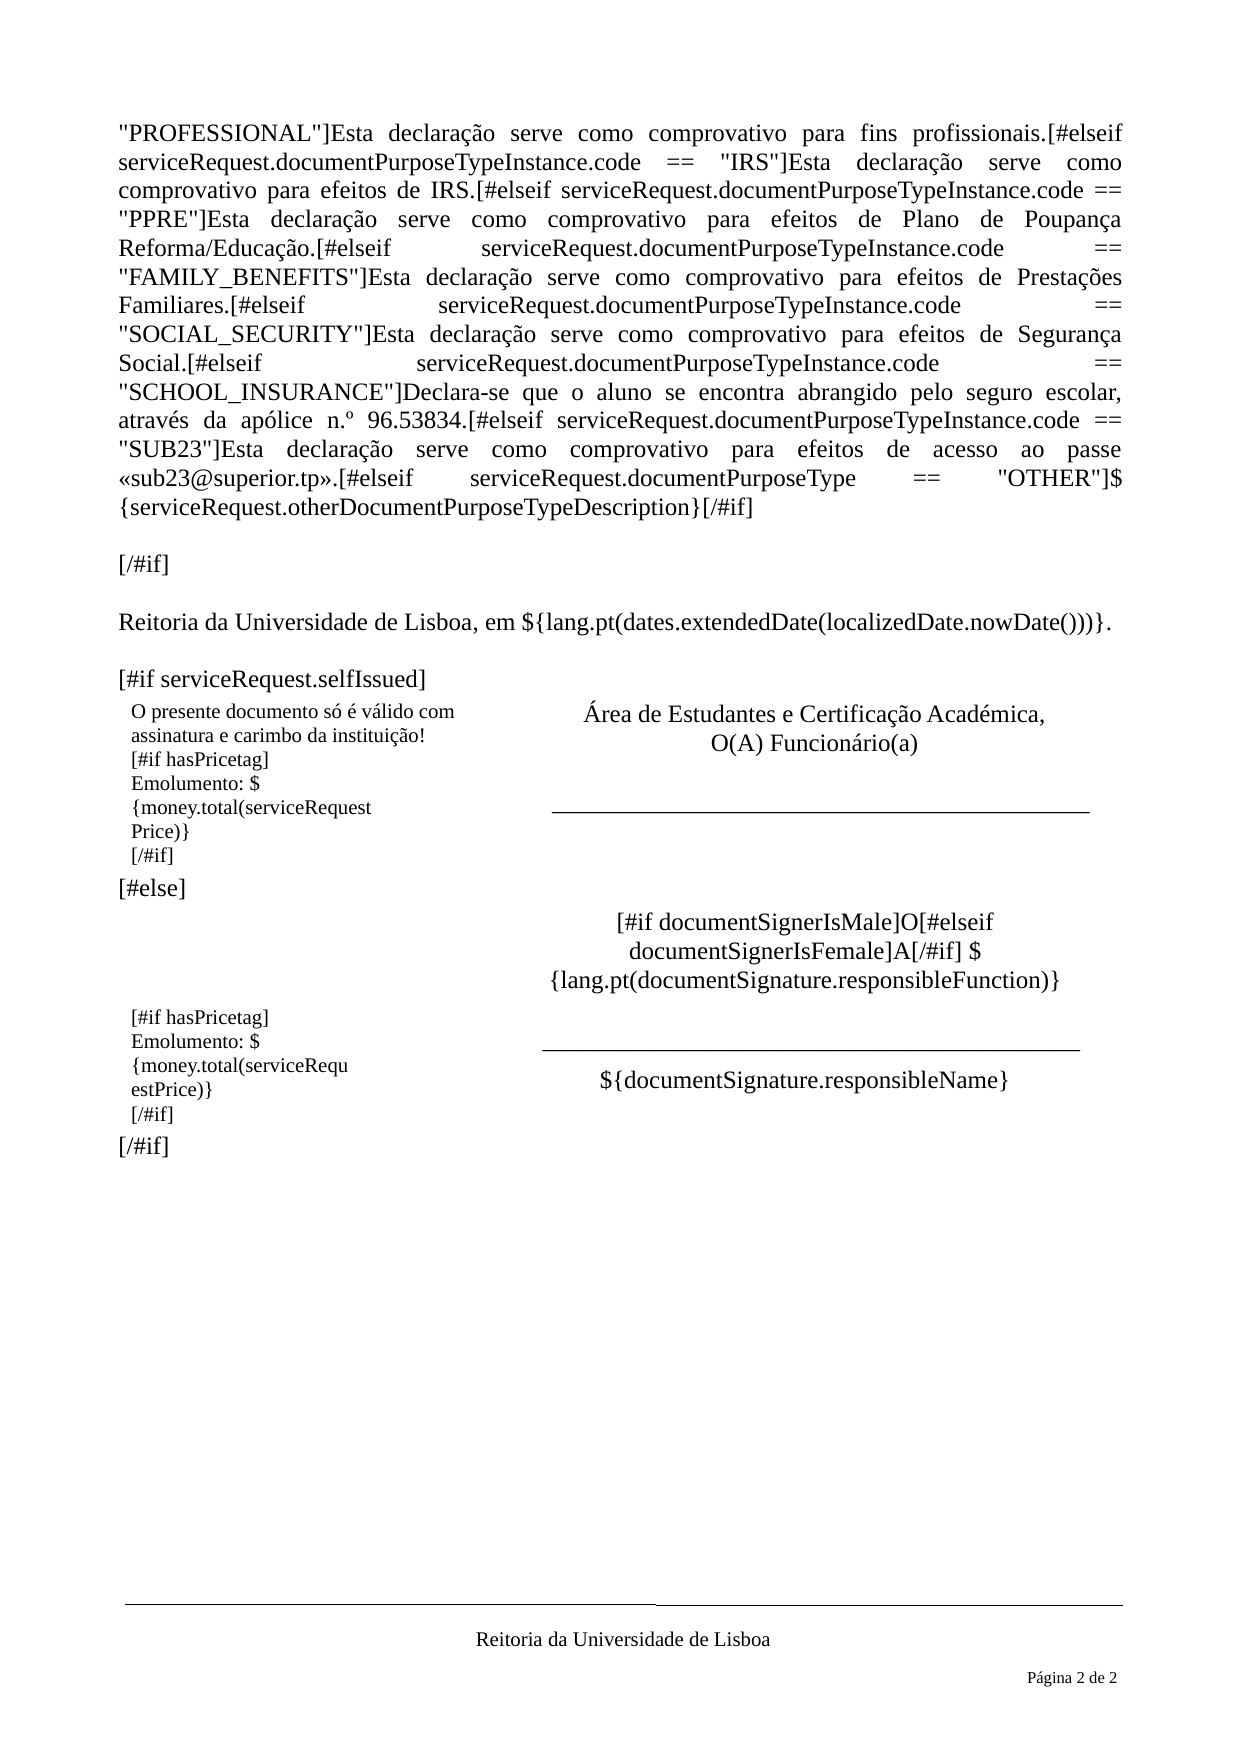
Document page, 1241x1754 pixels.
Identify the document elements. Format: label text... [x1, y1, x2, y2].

table_cell ___________________________________________ [500, 1000, 1110, 1059]
table_cell [#if hasPricetag] Emolumento: ${money.total(serviceRequestPrice)} [/#if] [125, 1000, 500, 1131]
table_cell ${documentSignature.responsibleName} [500, 1059, 1110, 1131]
text [/#if] [118, 549, 1122, 578]
table_header O presente documento só é válido com assinatura e carimbo da instituição! [#if hasPricetag] Emolumento: ${money.total(serviceRequestPrice)} [/#if] [125, 693, 519, 873]
table_header [#if documentSignerIsMale]O[#elseif documentSignerIsFemale]A[/#if] ${lang.pt(documentSignature.responsibleFunction)} [125, 902, 1110, 999]
text "PROFESSIONAL"]Esta declaração serve como comprovativo para fins profissionais.[#elseif serviceRequest.documentPurposeTypeInstance.code == "IRS"]Esta declaração serve como comprovativo para efeitos de IRS.[#elseif serviceRequest.documentPurposeTypeInstance.code == "PPRE"]Esta declaração serve como comprovativo para efeitos de Plano de Poupança Reforma/Educação.[#elseif serviceRequest.documentPurposeTypeInstance.code == "FAMILY_BENEFITS"]Esta declaração serve como comprovativo para efeitos de Prestações Familiares.[#elseif serviceRequest.documentPurposeTypeInstance.code == "SOCIAL_SECURITY"]Esta declaração serve como comprovativo para efeitos de Segurança Social.[#elseif serviceRequest.documentPurposeTypeInstance.code == "SCHOOL_INSURANCE"]Declara-se que o aluno se encontra abrangido pelo seguro escolar, através da apólice n.º 96.53834.[#elseif serviceRequest.documentPurposeTypeInstance.code == "SUB23"]Esta declaração serve como comprovativo para efeitos de acesso ao passe «sub23@superior.tp».[#elseif serviceRequest.documentPurposeType == "OTHER"]${serviceRequest.otherDocumentPurposeTypeDescription}[/#if] [118, 118, 1122, 521]
text [/#if] [118, 1131, 1122, 1160]
text [#if serviceRequest.selfIssued] [118, 664, 1122, 693]
text Reitoria da Universidade de Lisboa, em ${lang.pt(dates.extendedDate(localizedDate.nowDate()))}. [118, 607, 1122, 636]
table_header Área de Estudantes e Certificação Académica, O(A) Funcionário(a) [519, 693, 1110, 762]
text [#else] [118, 873, 1122, 902]
table_cell ___________________________________________ [519, 762, 1110, 822]
table_cell [519, 822, 1110, 873]
